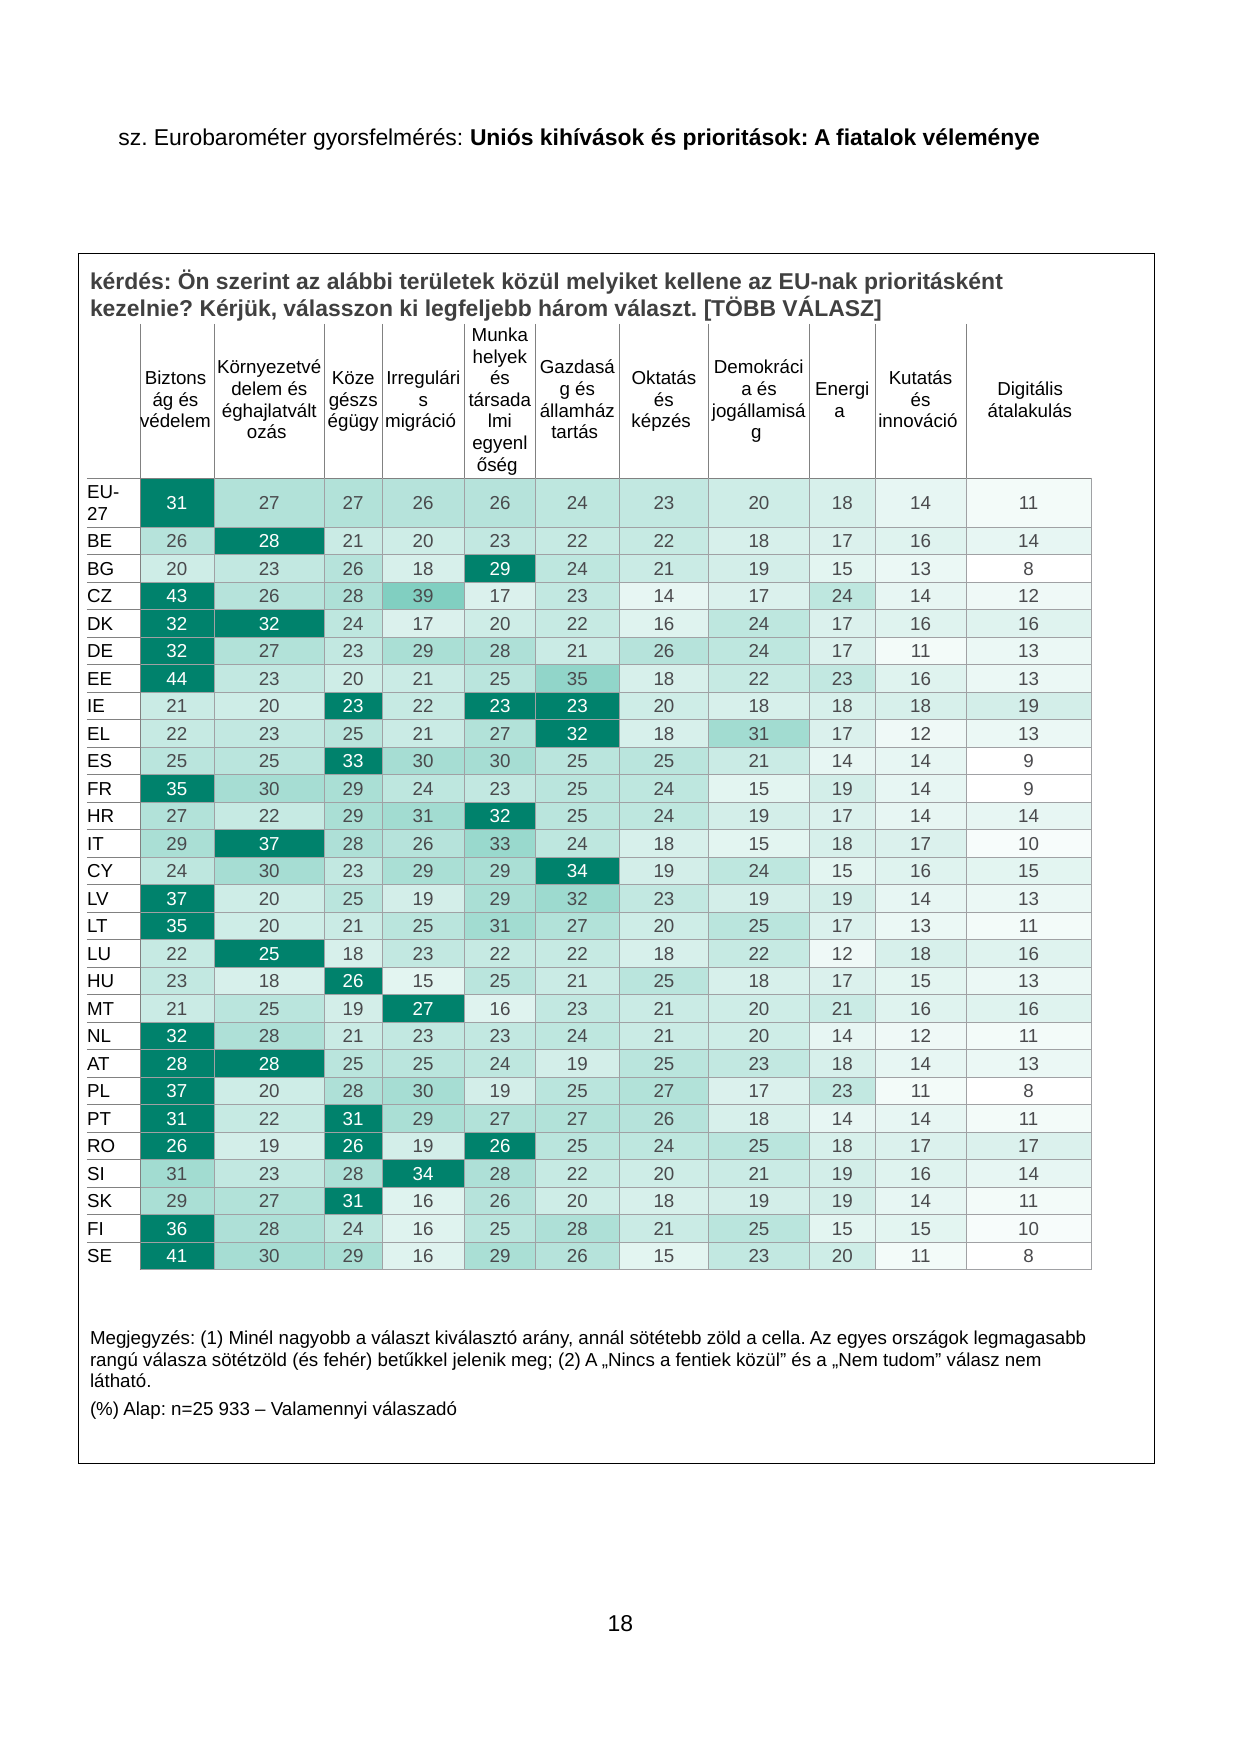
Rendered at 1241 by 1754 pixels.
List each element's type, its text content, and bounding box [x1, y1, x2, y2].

table_cell 15 [709, 830, 809, 857]
table_cell 11 [967, 1023, 1091, 1049]
table_cell 18 [620, 665, 708, 692]
table_cell [464, 1270, 535, 1297]
table_cell HR [87, 803, 140, 829]
table_cell [382, 1270, 464, 1297]
table_cell 16 [876, 1160, 966, 1187]
table_cell 22 [536, 1160, 619, 1187]
table_cell 14 [876, 1188, 966, 1214]
table_cell 14 [810, 1105, 875, 1132]
table_cell LV [87, 885, 140, 912]
table_cell [87, 1297, 140, 1324]
table_cell [214, 1270, 324, 1297]
table_cell 11 [967, 1188, 1091, 1214]
table_cell 19 [383, 885, 464, 912]
table_cell 27 [536, 913, 619, 939]
table_cell 25 [620, 748, 708, 774]
table_cell 29 [141, 830, 214, 857]
table_cell 23 [810, 1078, 875, 1104]
table_cell CZ [87, 583, 140, 609]
table_cell 23 [465, 1023, 535, 1049]
table_cell 12 [810, 940, 875, 967]
table_cell 24 [709, 858, 809, 884]
table_cell 35 [536, 665, 619, 692]
table_cell 25 [465, 968, 535, 994]
table_cell 9 [967, 748, 1091, 774]
table_cell 20 [465, 610, 535, 637]
table_cell 17 [810, 528, 875, 554]
table_cell PL [87, 1078, 140, 1104]
table_cell 23 [536, 693, 619, 719]
table_cell 23 [465, 775, 535, 802]
table_cell 16 [967, 610, 1091, 637]
table_cell 17 [810, 610, 875, 637]
table_cell EU-27 [87, 479, 140, 527]
table_cell 14 [876, 479, 966, 527]
table_cell 37 [141, 885, 214, 912]
table_cell 18 [876, 940, 966, 967]
table_cell 25 [383, 913, 464, 939]
table_cell 29 [141, 1188, 214, 1214]
table_cell IE [87, 693, 140, 719]
table_cell 28 [465, 1160, 535, 1187]
table_cell 17 [709, 583, 809, 609]
table_cell 22 [215, 1105, 324, 1132]
table_cell 17 [709, 1078, 809, 1104]
table_cell 16 [383, 1188, 464, 1214]
table_cell 28 [325, 1078, 382, 1104]
table_cell 25 [325, 1050, 382, 1077]
table_cell 18 [325, 940, 382, 967]
table_cell 28 [215, 1050, 324, 1077]
table_cell 13 [876, 555, 966, 582]
table_cell 17 [810, 803, 875, 829]
table_cell 31 [141, 1105, 214, 1132]
table_cell 13 [967, 665, 1091, 692]
table_cell 15 [620, 1243, 708, 1269]
table_cell 15 [876, 968, 966, 994]
table_cell 17 [383, 610, 464, 637]
table_cell 29 [325, 775, 382, 802]
table_cell 23 [383, 1023, 464, 1049]
table_cell 23 [810, 665, 875, 692]
table_cell 15 [383, 968, 464, 994]
table_cell 26 [465, 479, 535, 527]
table_cell 29 [383, 858, 464, 884]
table_cell 17 [810, 968, 875, 994]
table_cell 11 [967, 479, 1091, 527]
table_cell 18 [383, 555, 464, 582]
table_cell 23 [536, 583, 619, 609]
table_cell 15 [810, 555, 875, 582]
table_cell 10 [967, 1215, 1091, 1242]
table_cell 20 [215, 1078, 324, 1104]
table_cell 22 [383, 693, 464, 719]
table_cell 20 [709, 479, 809, 527]
table_cell 17 [876, 830, 966, 857]
table_cell 23 [141, 968, 214, 994]
table_cell BE [87, 528, 140, 554]
table_cell 16 [876, 995, 966, 1022]
table_cell 24 [536, 555, 619, 582]
table_cell 37 [141, 1078, 214, 1104]
table_cell 36 [141, 1215, 214, 1242]
table_cell Megjegyzés: (1) Minél nagyobb a választ kiválasztó arány, annál sötétebb zöld a cella. Az egyes országok legmagasabb rangú válasza sötétzöld (és fehér) betűkkel jelenik meg; (2) A „Nincs a fentiek közül” és a „Nem tudom” válasz nem látható. [87, 1324, 1091, 1395]
table_cell 28 [325, 583, 382, 609]
table_cell 32 [141, 1023, 214, 1049]
table_cell 18 [810, 1133, 875, 1159]
table_cell 17 [876, 1133, 966, 1159]
table_cell 31 [141, 479, 214, 527]
table_cell 31 [383, 803, 464, 829]
table_cell 26 [215, 583, 324, 609]
table_cell 20 [709, 1023, 809, 1049]
table_cell 43 [141, 583, 214, 609]
table_cell 15 [876, 1215, 966, 1242]
table_cell 25 [465, 665, 535, 692]
table_cell CY [87, 858, 140, 884]
table_cell 14 [810, 748, 875, 774]
table_cell BG [87, 555, 140, 582]
table_cell 26 [141, 528, 214, 554]
table_cell 18 [620, 1188, 708, 1214]
table_cell 26 [325, 968, 382, 994]
table_cell 25 [215, 748, 324, 774]
table_cell [214, 1297, 324, 1324]
table_cell 20 [620, 693, 708, 719]
table_cell 26 [325, 555, 382, 582]
table_cell 23 [215, 665, 324, 692]
table_cell 32 [536, 885, 619, 912]
table_cell 25 [383, 1050, 464, 1077]
table_cell 21 [325, 913, 382, 939]
table_cell ES [87, 748, 140, 774]
table_cell 29 [465, 1243, 535, 1269]
table_cell 19 [810, 775, 875, 802]
table_cell 21 [141, 693, 214, 719]
table_cell 32 [215, 610, 324, 637]
table_cell 20 [215, 913, 324, 939]
table_cell [382, 1297, 464, 1324]
table_cell 21 [709, 748, 809, 774]
table_cell 23 [620, 885, 708, 912]
table_cell 29 [383, 638, 464, 664]
table_cell 9 [967, 775, 1091, 802]
table_cell 22 [709, 940, 809, 967]
table_cell 29 [465, 555, 535, 582]
table_cell 15 [967, 858, 1091, 884]
table_cell 13 [967, 1050, 1091, 1077]
table_cell 24 [620, 803, 708, 829]
table_cell LT [87, 913, 140, 939]
table_cell 20 [215, 885, 324, 912]
table_cell [809, 1297, 875, 1324]
table_cell 19 [536, 1050, 619, 1077]
table_cell Irreguláris migráció [383, 324, 464, 478]
table_cell 8 [967, 555, 1091, 582]
table_cell 21 [620, 995, 708, 1022]
table_cell 13 [967, 638, 1091, 664]
table_cell 28 [215, 1023, 324, 1049]
table_cell 25 [141, 748, 214, 774]
table_cell [619, 1297, 708, 1324]
table_cell 22 [141, 940, 214, 967]
table_cell 25 [536, 748, 619, 774]
table_cell [966, 1270, 1091, 1297]
table_cell 19 [810, 1188, 875, 1214]
table_cell 24 [536, 1023, 619, 1049]
table_cell 22 [536, 528, 619, 554]
table_cell 21 [620, 1215, 708, 1242]
table_cell [140, 1270, 214, 1297]
table_cell 22 [620, 528, 708, 554]
table_cell 41 [141, 1243, 214, 1269]
table_cell 11 [876, 1243, 966, 1269]
table_cell 29 [325, 1243, 382, 1269]
table_cell 31 [465, 913, 535, 939]
table_cell 19 [620, 858, 708, 884]
table_cell 25 [709, 913, 809, 939]
table_cell 21 [383, 720, 464, 747]
table_cell [324, 1297, 382, 1324]
table_cell 16 [876, 665, 966, 692]
table_cell [464, 1297, 535, 1324]
table_cell 24 [620, 775, 708, 802]
table_cell EL [87, 720, 140, 747]
table_cell 23 [709, 1243, 809, 1269]
table_cell 18 [709, 528, 809, 554]
table_cell 30 [465, 748, 535, 774]
table_cell 23 [325, 693, 382, 719]
table_cell 27 [536, 1105, 619, 1132]
table_cell 19 [383, 1133, 464, 1159]
table_cell 13 [967, 720, 1091, 747]
table_cell 23 [383, 940, 464, 967]
table_cell Demokrácia és jogállamiság [709, 324, 809, 478]
table_cell 23 [325, 638, 382, 664]
table_cell 18 [810, 693, 875, 719]
table_cell 18 [709, 968, 809, 994]
table_cell 25 [215, 940, 324, 967]
table_cell 32 [141, 638, 214, 664]
table_cell 28 [215, 528, 324, 554]
table_cell 14 [620, 583, 708, 609]
table_cell 25 [536, 1078, 619, 1104]
table_cell 21 [325, 528, 382, 554]
table_cell 28 [141, 1050, 214, 1077]
table_cell 14 [810, 1023, 875, 1049]
table_cell 18 [810, 479, 875, 527]
table_cell 19 [325, 995, 382, 1022]
table_cell 22 [536, 610, 619, 637]
table_cell 24 [325, 610, 382, 637]
table_cell 18 [810, 1050, 875, 1077]
table_cell 26 [141, 1133, 214, 1159]
table_cell Energia [810, 324, 875, 478]
table_cell 27 [325, 479, 382, 527]
table_cell 16 [620, 610, 708, 637]
table_cell 26 [620, 1105, 708, 1132]
table_cell 16 [876, 610, 966, 637]
table_cell 31 [325, 1188, 382, 1214]
table_cell 23 [215, 720, 324, 747]
table_cell 18 [876, 693, 966, 719]
table_cell 14 [967, 803, 1091, 829]
table_cell [708, 1297, 809, 1324]
table_cell 19 [215, 1133, 324, 1159]
table_cell 22 [465, 940, 535, 967]
table_cell 34 [536, 858, 619, 884]
table_cell 17 [465, 583, 535, 609]
table_cell Gazdaság és államháztartás [536, 324, 619, 478]
table_cell 23 [215, 1160, 324, 1187]
table_cell 8 [967, 1243, 1091, 1269]
table_cell 23 [709, 1050, 809, 1077]
table_cell 24 [383, 775, 464, 802]
table_cell 17 [810, 638, 875, 664]
table_cell 27 [620, 1078, 708, 1104]
table_cell [535, 1297, 619, 1324]
table_cell 21 [141, 995, 214, 1022]
table_cell 24 [465, 1050, 535, 1077]
table_cell 12 [967, 583, 1091, 609]
table_cell 24 [536, 479, 619, 527]
table_cell 18 [215, 968, 324, 994]
table_cell 23 [536, 995, 619, 1022]
table_cell 28 [465, 638, 535, 664]
table_cell 19 [810, 1160, 875, 1187]
table_cell 30 [215, 858, 324, 884]
table_cell 15 [709, 775, 809, 802]
table_cell SE [87, 1243, 140, 1269]
table_cell 11 [967, 913, 1091, 939]
table_cell 26 [536, 1243, 619, 1269]
table_cell 12 [876, 1023, 966, 1049]
table_cell 25 [709, 1215, 809, 1242]
table_cell 26 [465, 1188, 535, 1214]
table_cell 13 [876, 913, 966, 939]
table_cell 39 [383, 583, 464, 609]
table_cell Biztonság és védelem [141, 324, 214, 478]
table_cell 14 [967, 528, 1091, 554]
table_cell EE [87, 665, 140, 692]
table_cell 22 [215, 803, 324, 829]
table_cell 16 [383, 1215, 464, 1242]
table_cell 30 [383, 748, 464, 774]
table_cell 26 [325, 1133, 382, 1159]
table_cell 19 [709, 1188, 809, 1214]
table_cell 25 [536, 1133, 619, 1159]
table_cell [966, 1297, 1091, 1324]
table_cell 27 [383, 995, 464, 1022]
table_cell 21 [536, 638, 619, 664]
table_cell [87, 324, 140, 478]
table_cell 17 [967, 1133, 1091, 1159]
table_cell 21 [325, 1023, 382, 1049]
table_cell [619, 1270, 708, 1297]
table_cell 8 [967, 1078, 1091, 1104]
table_cell 18 [620, 940, 708, 967]
table_cell 29 [383, 1105, 464, 1132]
table_cell MT [87, 995, 140, 1022]
table_cell 19 [465, 1078, 535, 1104]
table_cell 17 [810, 913, 875, 939]
table_cell 15 [810, 858, 875, 884]
table_cell HU [87, 968, 140, 994]
table_cell 21 [620, 1023, 708, 1049]
table_cell 21 [536, 968, 619, 994]
table_cell 15 [810, 1215, 875, 1242]
table_cell 24 [536, 830, 619, 857]
table_cell SI [87, 1160, 140, 1187]
table_cell Munkahelyek és társadalmi egyenlőség [465, 324, 535, 478]
table_cell 14 [876, 1050, 966, 1077]
table_cell NL [87, 1023, 140, 1049]
table_cell Digitális átalakulás [967, 324, 1091, 478]
table_cell 28 [536, 1215, 619, 1242]
table_cell 25 [215, 995, 324, 1022]
table_cell 14 [876, 583, 966, 609]
table_cell 23 [325, 858, 382, 884]
table_cell 25 [325, 720, 382, 747]
table_header kérdés: Ön szerint az alábbi területek közül melyiket kellene az EU-nak prioritásként kezelnie? Kérjük, válasszon ki legfeljebb három választ. [TÖBB VÁLASZ] [87, 262, 1091, 324]
table_cell 20 [215, 693, 324, 719]
table_cell [140, 1297, 214, 1324]
table_cell 25 [536, 775, 619, 802]
table_cell 32 [141, 610, 214, 637]
table_cell 34 [383, 1160, 464, 1187]
table_cell [809, 1270, 875, 1297]
table_cell 14 [876, 775, 966, 802]
table_cell Környezetvédelem és éghajlatváltozás [215, 324, 324, 478]
table_cell 16 [967, 995, 1091, 1022]
table_cell 18 [709, 1105, 809, 1132]
table_cell 16 [876, 858, 966, 884]
table_cell Közegészségügy [325, 324, 382, 478]
table_cell 26 [465, 1133, 535, 1159]
table_cell [87, 1269, 140, 1297]
table_cell 21 [709, 1160, 809, 1187]
table_cell 31 [325, 1105, 382, 1132]
table_cell 16 [967, 940, 1091, 967]
table_cell 16 [465, 995, 535, 1022]
table_cell 30 [215, 775, 324, 802]
table_cell 24 [141, 858, 214, 884]
table_cell 28 [215, 1215, 324, 1242]
table_cell [535, 1270, 619, 1297]
table_cell 44 [141, 665, 214, 692]
table_cell [875, 1297, 966, 1324]
table_cell 21 [620, 555, 708, 582]
table_cell 25 [536, 803, 619, 829]
table_cell 31 [709, 720, 809, 747]
table_cell 22 [709, 665, 809, 692]
table_cell 19 [709, 803, 809, 829]
table_cell 30 [383, 1078, 464, 1104]
table_cell 27 [465, 1105, 535, 1132]
table_cell [875, 1270, 966, 1297]
table_cell 29 [325, 803, 382, 829]
table_cell AT [87, 1050, 140, 1077]
table_cell 14 [876, 803, 966, 829]
table_cell 20 [325, 665, 382, 692]
table_cell 27 [141, 803, 214, 829]
table_cell 29 [465, 858, 535, 884]
table_cell 37 [215, 830, 324, 857]
table_cell 20 [141, 555, 214, 582]
table_cell 11 [967, 1105, 1091, 1132]
table_cell 27 [215, 1188, 324, 1214]
table_cell 25 [620, 1050, 708, 1077]
table_cell 30 [215, 1243, 324, 1269]
table_cell 23 [620, 479, 708, 527]
table_cell 35 [141, 775, 214, 802]
table_cell 25 [709, 1133, 809, 1159]
table_cell FR [87, 775, 140, 802]
table_cell 26 [383, 830, 464, 857]
table_cell (%) Alap: n=25 933 – Valamennyi válaszadó [87, 1395, 1091, 1422]
table_cell 19 [810, 885, 875, 912]
table_cell 24 [810, 583, 875, 609]
table_cell 24 [709, 610, 809, 637]
table_cell [708, 1270, 809, 1297]
table_cell 27 [215, 479, 324, 527]
table_cell 20 [709, 995, 809, 1022]
table_cell 18 [810, 830, 875, 857]
table_cell DE [87, 638, 140, 664]
table_cell IT [87, 830, 140, 857]
table_cell 32 [536, 720, 619, 747]
table_cell DK [87, 610, 140, 637]
table_cell 27 [215, 638, 324, 664]
table_cell 24 [325, 1215, 382, 1242]
table_cell 25 [620, 968, 708, 994]
table_cell 21 [810, 995, 875, 1022]
table_cell FI [87, 1215, 140, 1242]
table_cell PT [87, 1105, 140, 1132]
table_cell RO [87, 1133, 140, 1159]
table_cell 31 [141, 1160, 214, 1187]
table_cell 14 [876, 1105, 966, 1132]
table_cell 14 [876, 885, 966, 912]
table_cell 27 [465, 720, 535, 747]
table_cell 25 [325, 885, 382, 912]
table_cell 10 [967, 830, 1091, 857]
table_cell 19 [967, 693, 1091, 719]
table_cell 18 [620, 830, 708, 857]
table_cell 14 [967, 1160, 1091, 1187]
table_cell 20 [536, 1188, 619, 1214]
table_cell 16 [876, 528, 966, 554]
table_cell Kutatás és innováció [876, 324, 966, 478]
table_cell 28 [325, 1160, 382, 1187]
table_cell Oktatás és képzés [620, 324, 708, 478]
table_cell 20 [810, 1243, 875, 1269]
table_cell 17 [810, 720, 875, 747]
table_cell 28 [325, 830, 382, 857]
table_cell 20 [620, 1160, 708, 1187]
table_cell 19 [709, 885, 809, 912]
table_cell SK [87, 1188, 140, 1214]
table_cell [324, 1270, 382, 1297]
table_cell 11 [876, 638, 966, 664]
table_cell 18 [620, 720, 708, 747]
table_cell 19 [709, 555, 809, 582]
table_cell 11 [876, 1078, 966, 1104]
table_cell 12 [876, 720, 966, 747]
table_cell 22 [536, 940, 619, 967]
table_cell 26 [620, 638, 708, 664]
table_cell 26 [383, 479, 464, 527]
table_cell 23 [465, 528, 535, 554]
table_cell 23 [215, 555, 324, 582]
table_cell 24 [709, 638, 809, 664]
table_cell 14 [876, 748, 966, 774]
table_cell 33 [325, 748, 382, 774]
table_cell 18 [709, 693, 809, 719]
table_cell 23 [465, 693, 535, 719]
table_cell 20 [383, 528, 464, 554]
table_cell 25 [465, 1215, 535, 1242]
table_cell 29 [465, 885, 535, 912]
table_cell 16 [383, 1243, 464, 1269]
table_cell 32 [465, 803, 535, 829]
table_cell 22 [141, 720, 214, 747]
table_cell 20 [620, 913, 708, 939]
table_cell 21 [383, 665, 464, 692]
table_cell 24 [620, 1133, 708, 1159]
table_cell 33 [465, 830, 535, 857]
table_cell 35 [141, 913, 214, 939]
table_cell 13 [967, 968, 1091, 994]
table_cell 13 [967, 885, 1091, 912]
table_cell LU [87, 940, 140, 967]
